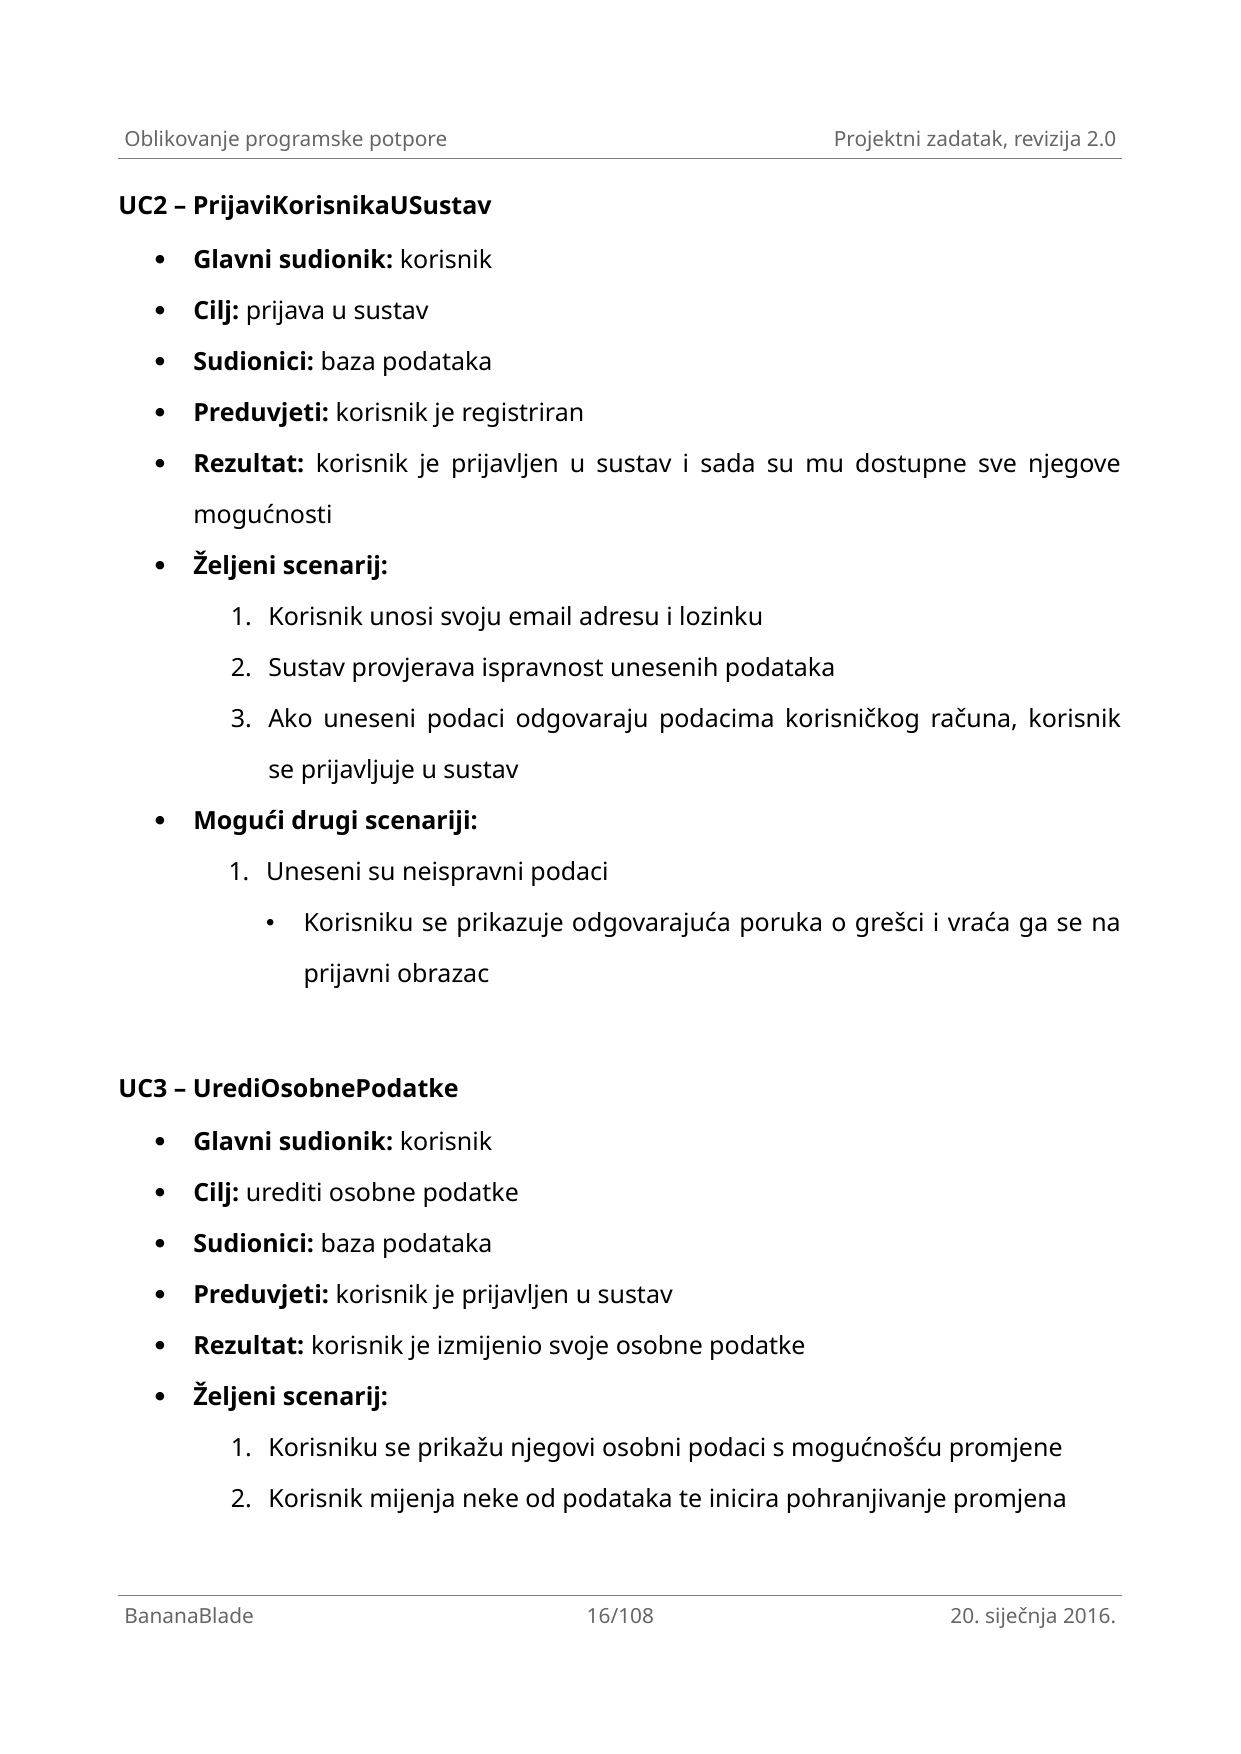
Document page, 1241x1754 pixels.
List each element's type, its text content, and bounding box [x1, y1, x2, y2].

list Korisnik mijenja neke od podataka te inicira pohranjivanje promjena [231, 1481, 1122, 1515]
list Ako uneseni podaci odgovaraju podacima korisničkog računa, korisnik se prijavljuje u sustav [231, 701, 1122, 786]
list Željeni scenarij: [156, 1379, 1122, 1413]
list Sustav provjerava ispravnost unesenih podataka [231, 650, 1122, 684]
list Preduvjeti: korisnik je registriran [156, 394, 1122, 428]
list Rezultat: korisnik je prijavljen u sustav i sada su mu dostupne sve njegove mogućnosti [156, 446, 1122, 531]
list Glavni sudionik: korisnik [156, 241, 1122, 275]
list Cilj: urediti osobne podatke [156, 1175, 1122, 1209]
list Cilj: prijava u sustav [156, 292, 1122, 326]
list Sudionici: baza podataka [156, 1226, 1122, 1260]
list Glavni sudionik: korisnik [156, 1124, 1122, 1158]
list Mogući drugi scenariji: [156, 803, 1122, 837]
subtitle UC3 – UrediOsobnePodatke [118, 1071, 1122, 1104]
list Korisniku se prikažu njegovi osobni podaci s mogućnošću promjene [231, 1430, 1122, 1464]
subtitle UC2 – PrijaviKorisnikaUSustav [118, 188, 1122, 222]
list Preduvjeti: korisnik je prijavljen u sustav [156, 1277, 1122, 1311]
list Rezultat: korisnik je izmijenio svoje osobne podatke [156, 1328, 1122, 1362]
list Korisniku se prikazuje odgovarajuća poruka o grešci i vraća ga se na prijavni obrazac [266, 905, 1122, 990]
list Korisnik unosi svoju email adresu i lozinku [231, 599, 1122, 633]
list Sudionici: baza podataka [156, 343, 1122, 377]
list Uneseni su neispravni podaci [228, 854, 1122, 888]
list Željeni scenarij: [156, 548, 1122, 582]
